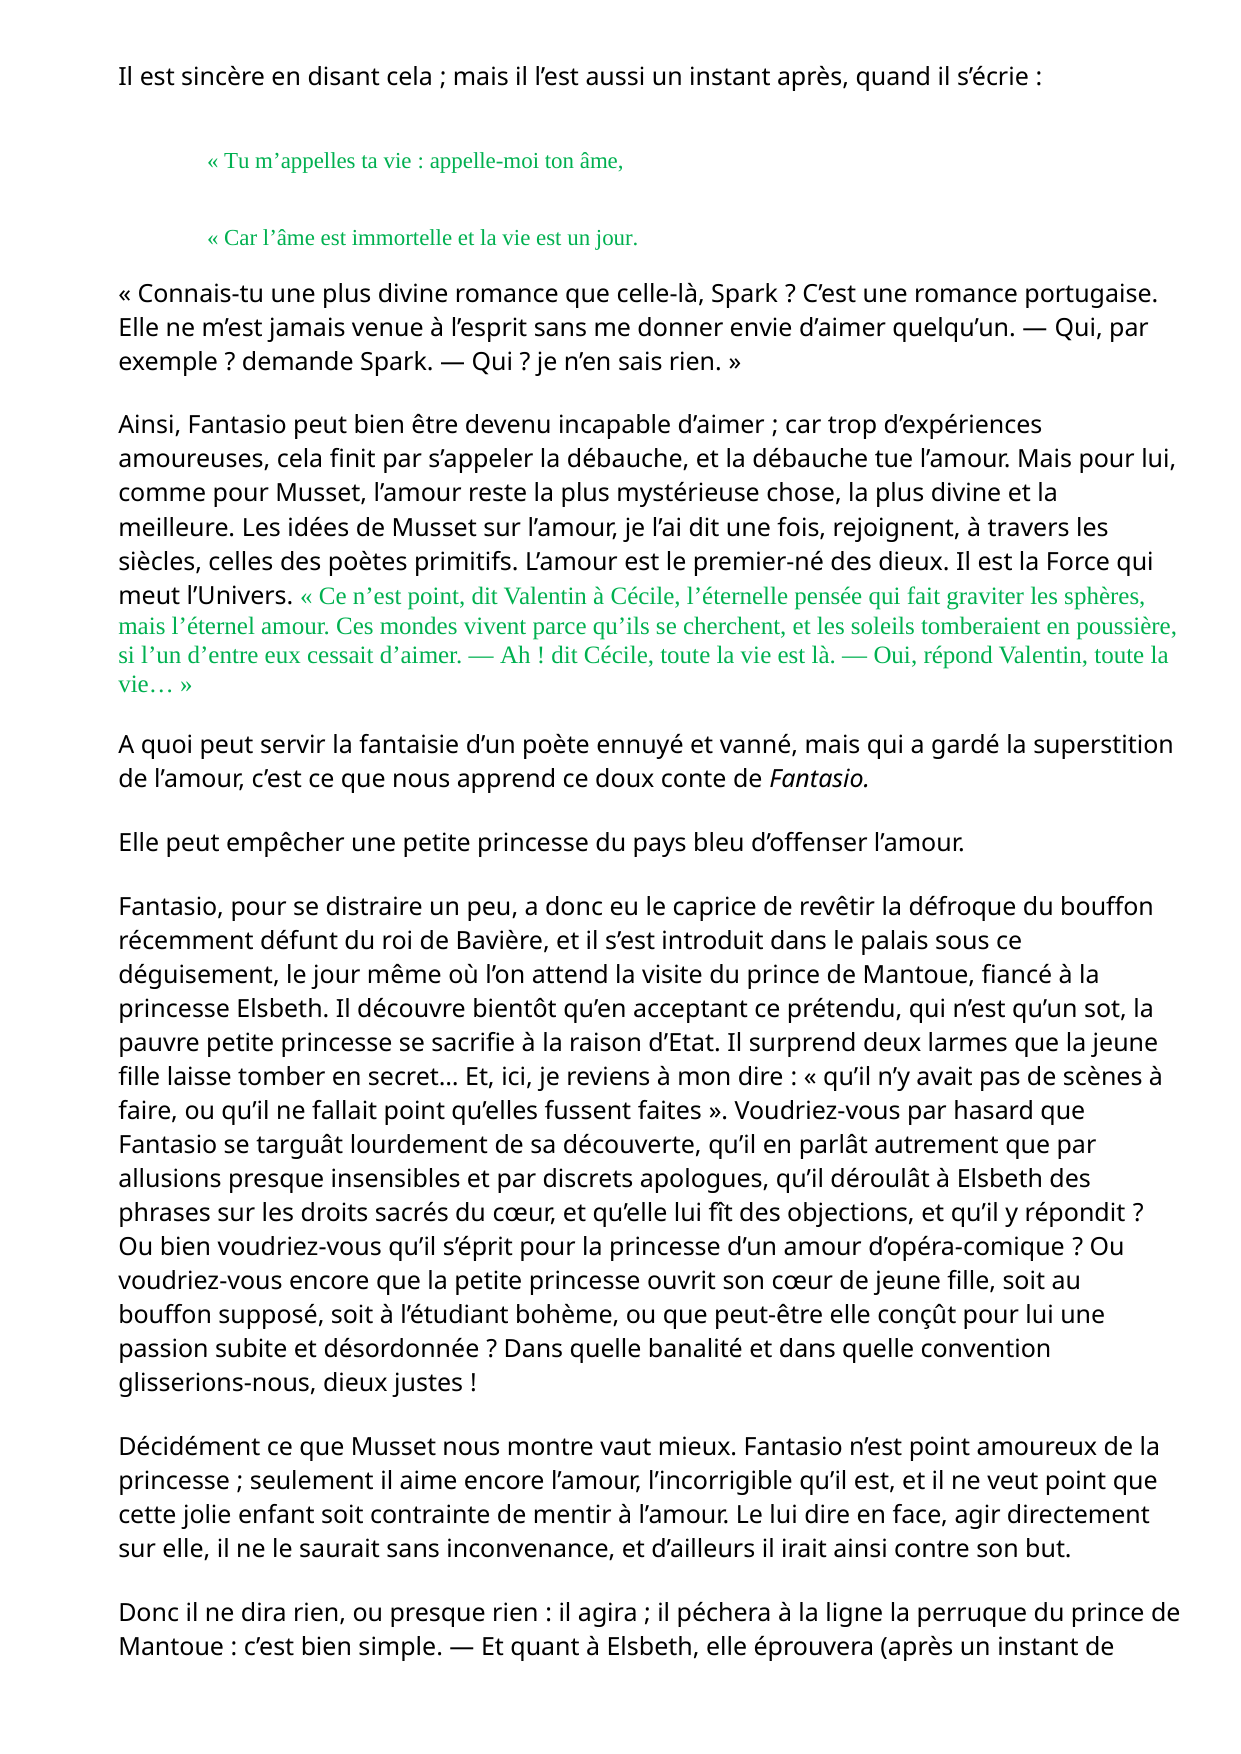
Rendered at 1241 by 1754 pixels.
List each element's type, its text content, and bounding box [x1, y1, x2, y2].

text « Tu m’appelles ta vie : appelle-moi ton âme, [207, 148, 1181, 174]
text « Connais-tu une plus divine romance que celle-là, Spark ? C’est une romance portugaise. Elle ne m’est jamais venue à l’esprit sans me donner envie d’aimer quelqu’un. — Qui, par exemple ? demande Spark. — Qui ? je n’en sais rien. » [118, 275, 1181, 377]
text Donc il ne dira rien, ou presque rien : il agira ; il péchera à la ligne la perruque du prince de Mantoue : c’est bien simple. — Et quant à Elsbeth, elle éprouvera (après un instant de [118, 1594, 1181, 1662]
text Ainsi, Fantasio peut bien être devenu incapable d’aimer ; car trop d’expériences amoureuses, cela finit par s’appeler la débauche, et la débauche tue l’amour. Mais pour lui, comme pour Musset, l’amour reste la plus mystérieuse chose, la plus divine et la meilleure. Les idées de Musset sur l’amour, je l’ai dit une fois, rejoignent, à travers les siècles, celles des poètes primitifs. L’amour est le premier-né des dieux. Il est la Force qui meut l’Univers. « Ce n’est point, dit Valentin à Cécile, l’éternelle pensée qui fait graviter les sphères, mais l’éternel amour. Ces mondes vivent parce qu’ils se cherchent, et les soleils tomberaient en poussière, si l’un d’entre eux cessait d’aimer. — Ah ! dit Cécile, toute la vie est là. — Oui, répond Valentin, toute la vie… » [118, 407, 1181, 698]
text Décidément ce que Musset nous montre vaut mieux. Fantasio n’est point amoureux de la princesse ; seulement il aime encore l’amour, l’incorrigible qu’il est, et il ne veut point que cette jolie enfant soit contrainte de mentir à l’amour. Le lui dire en face, agir directement sur elle, il ne le saurait sans inconvenance, et d’ailleurs il irait ainsi contre son but. [118, 1429, 1181, 1565]
text Fantasio, pour se distraire un peu, a donc eu le caprice de revêtir la défroque du bouffon récemment défunt du roi de Bavière, et il s’est introduit dans le palais sous ce déguisement, le jour même où l’on attend la visite du prince de Mantoue, fiancé à la princesse Elsbeth. Il découvre bientôt qu’en acceptant ce prétendu, qui n’est qu’un sot, la pauvre petite princesse se sacrifie à la raison d’Etat. Il surprend deux larmes que la jeune fille laisse tomber en secret… Et, ici, je reviens à mon dire : « qu’il n’y avait pas de scènes à faire, ou qu’il ne fallait point qu’elles fussent faites ». Voudriez-vous par hasard que Fantasio se targuât lourdement de sa découverte, qu’il en parlât autrement que par allusions presque insensibles et par discrets apologues, qu’il déroulât à Elsbeth des phrases sur les droits sacrés du cœur, et qu’elle lui fît des objections, et qu’il y répondit ? Ou bien voudriez-vous qu’il s’éprit pour la princesse d’un amour d’opéra-comique ? Ou voudriez-vous encore que la petite princesse ouvrit son cœur de jeune fille, soit au bouffon supposé, soit à l’étudiant bohème, ou que peut-être elle conçût pour lui une passion subite et désordonnée ? Dans quelle banalité et dans quelle convention glisserions-nous, dieux justes ! [118, 888, 1181, 1399]
text A quoi peut servir la fantaisie d’un poète ennuyé et vanné, mais qui a gardé la superstition de l’amour, c’est ce que nous apprend ce doux conte de Fantasio. [118, 727, 1181, 795]
text Elle peut empêcher une petite princesse du pays bleu d’offenser l’amour. [118, 825, 1181, 859]
text « Car l’âme est immortelle et la vie est un jour. [207, 224, 1181, 250]
text Il est sincère en disant cela ; mais il l’est aussi un instant après, quand il s’écrie : [118, 59, 1181, 93]
